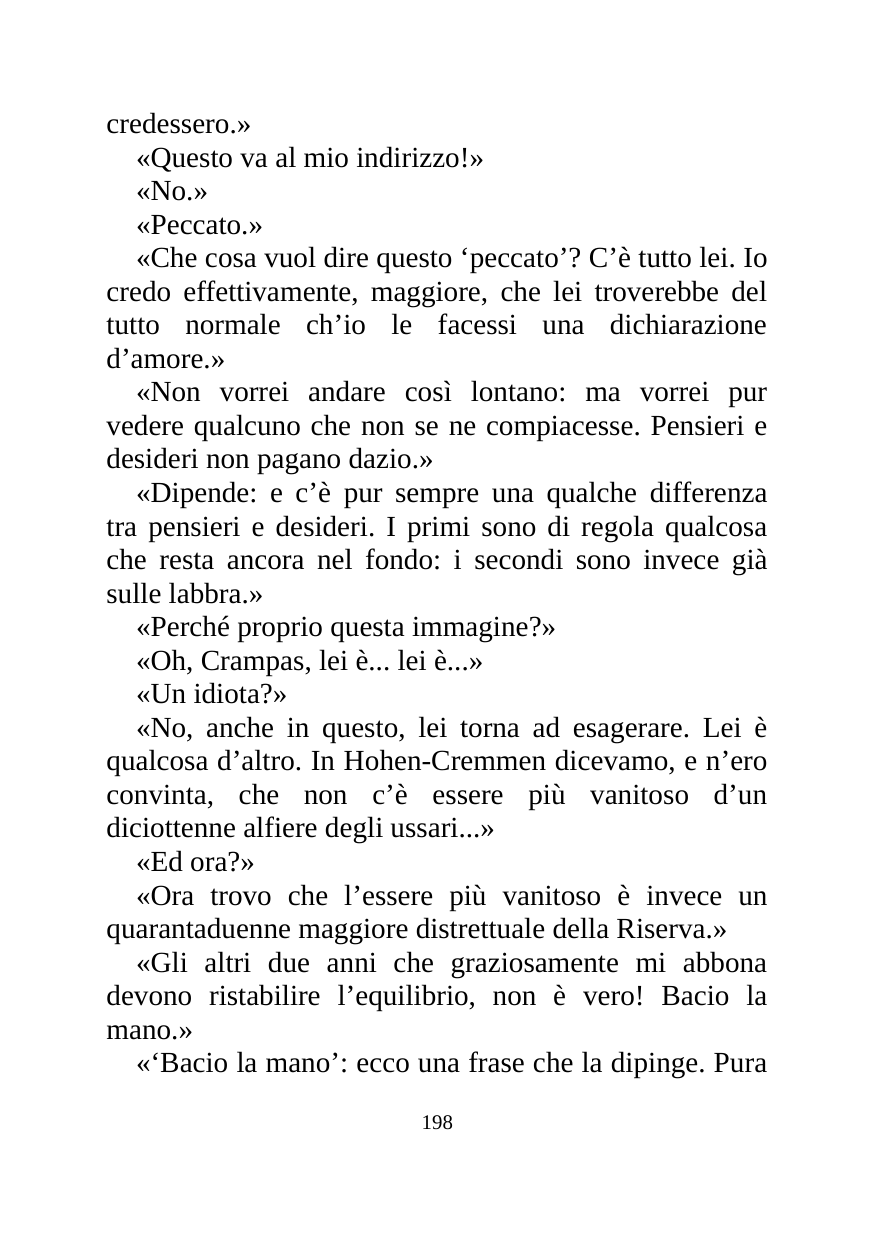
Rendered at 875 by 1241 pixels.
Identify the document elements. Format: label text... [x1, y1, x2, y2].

text «Ed ora?» [106, 844, 768, 878]
text «‘Bacio la mano’: ecco una frase che la dipinge. Pura [106, 1045, 768, 1079]
text «Ora trovo che l’essere più vanitoso è invece un quarantaduenne maggiore distrettuale della Riserva.» [106, 878, 768, 945]
text «Un idiota?» [106, 676, 768, 710]
text «Che cosa vuol dire questo ‘peccato’? C’è tutto lei. Io credo effettivamente, maggiore, che lei troverebbe del tutto normale ch’io le facessi una dichiarazione d’amore.» [106, 240, 768, 374]
text «No.» [106, 173, 768, 207]
text «Gli altri due anni che graziosamente mi abbona devono ristabilire l’equilibrio, non è vero! Bacio la mano.» [106, 945, 768, 1045]
text «Perché proprio questa immagine?» [106, 609, 768, 643]
text «Oh, Crampas, lei è... lei è...» [106, 643, 768, 676]
text credessero.» [106, 106, 768, 140]
text «Dipende: e c’è pur sempre una qualche differenza tra pensieri e desideri. I primi sono di regola qualcosa che resta ancora nel fondo: i secondi sono invece già sulle labbra.» [106, 475, 768, 609]
text «Questo va al mio indirizzo!» [106, 140, 768, 173]
text «No, anche in questo, lei torna ad esagerare. Lei è qualcosa d’altro. In Hohen-Cremmen dicevamo, e n’ero convinta, che non c’è essere più vanitoso d’un diciottenne alfiere degli ussari...» [106, 710, 768, 844]
text «Non vorrei andare così lontano: ma vorrei pur vedere qualcuno che non se ne compiacesse. Pensieri e desideri non pagano dazio.» [106, 374, 768, 475]
text «Peccato.» [106, 207, 768, 240]
